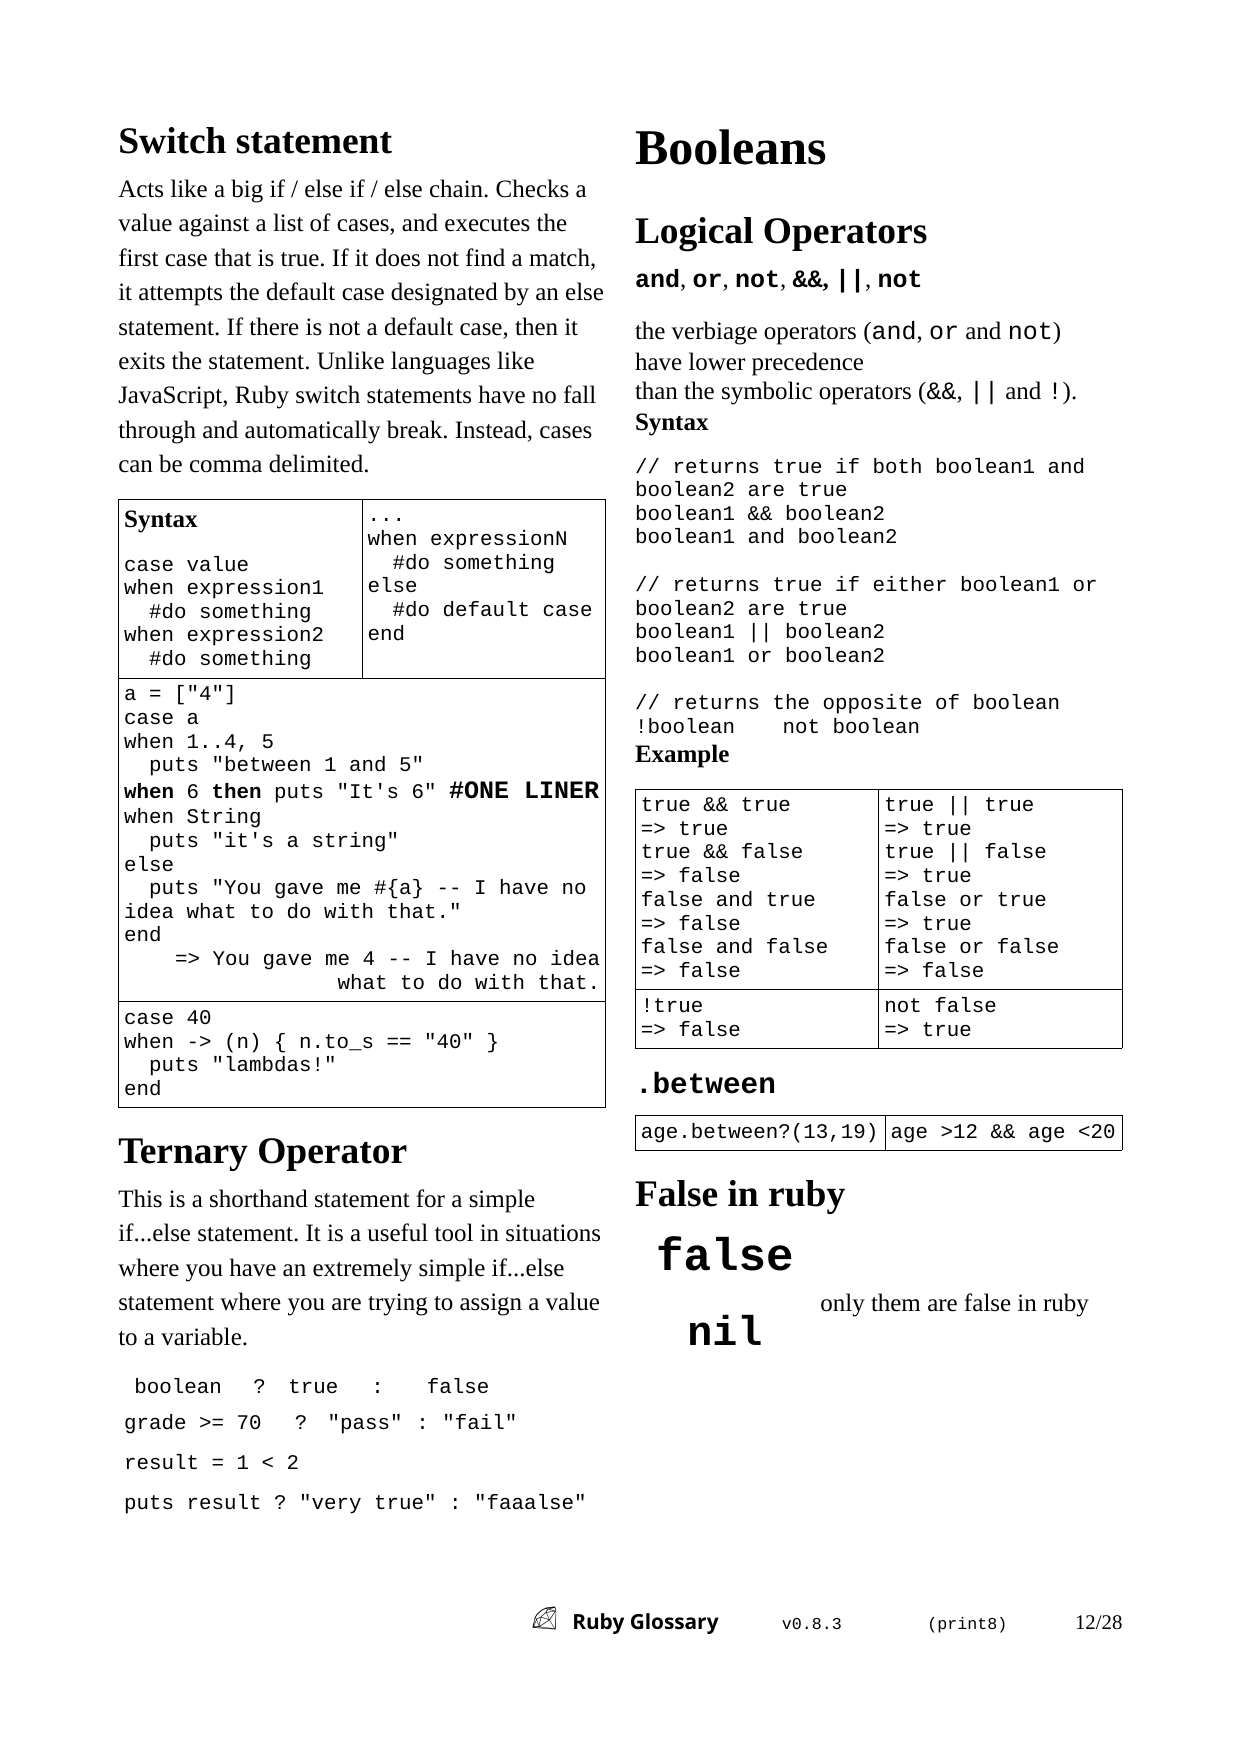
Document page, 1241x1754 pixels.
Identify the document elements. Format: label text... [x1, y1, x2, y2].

table_header false [409, 1371, 506, 1406]
table_cell a = ["4"] case a when 1..4, 5 puts "between 1 and 5" when 6 then puts "It's 6" #ONE LINER when String puts "it's a string" else puts "You gave me #{a} -- I have no idea what to do with that." end => You gave me 4 -- I have no idea what to do with that. [119, 679, 605, 1001]
text !boolean not boolean [635, 716, 1122, 739]
table_cell "fail" [435, 1406, 524, 1446]
table_header age >12 && age <20 [886, 1116, 1122, 1150]
table_cell grade >= 70 [118, 1406, 281, 1446]
table_header Syntax case value when expression1 #do something when expression2 #do something [119, 500, 362, 677]
table_cell [524, 1446, 604, 1486]
table_header : [345, 1371, 409, 1406]
table_header ... when expressionN #do something else #do default case end [363, 500, 605, 677]
table_cell "pass" [320, 1406, 409, 1446]
text This is a shorthand statement for a simple if...else statement. It is a useful tool in situations where you have an extremely simple if...else statement where you are trying to assign a value to a variable. [118, 1184, 605, 1351]
table_cell not false => true [879, 990, 1122, 1048]
table_cell [435, 1446, 524, 1486]
subtitle Logical Operators [635, 209, 1122, 252]
text the verbiage operators (and, or and not) [635, 316, 1122, 347]
table_header false [635, 1227, 814, 1304]
table_cell : [409, 1406, 435, 1446]
table_header true [281, 1371, 345, 1406]
text Syntax [635, 407, 1122, 435]
table_header boolean [118, 1371, 237, 1406]
text // returns true if either boolean1 or boolean2 are true [635, 574, 1122, 621]
table_cell ? [281, 1406, 320, 1446]
subtitle .between [635, 1069, 1122, 1102]
table_header true && true => true true && false => false false and true => false false and false => false [636, 790, 878, 989]
table_header only them are false in ruby [814, 1227, 1122, 1378]
table_cell !true => false [636, 990, 878, 1048]
subtitle Booleans [635, 118, 1122, 176]
picture [530, 1605, 557, 1630]
subtitle False in ruby [635, 1171, 1122, 1214]
table_cell [524, 1406, 604, 1446]
text boolean1 || boolean2 [635, 621, 1122, 645]
text // returns true if both boolean1 and boolean2 are true [635, 456, 1122, 503]
table_header ? [238, 1371, 281, 1406]
text than the symbolic operators (&&, || and !). [635, 376, 1122, 407]
text // returns the opposite of boolean [635, 692, 1122, 716]
text have lower precedence [635, 347, 1122, 376]
text boolean1 and boolean2 [635, 527, 1122, 550]
table_cell case 40 when -> (n) { n.to_s == "40" } puts "lambdas!" end [119, 1002, 605, 1107]
table_header age.between?(13,19) [636, 1116, 885, 1150]
table_cell puts result ? "very true" : "faaalse" [118, 1486, 604, 1521]
text and, or, not, &&, ||, not [635, 264, 1122, 295]
subtitle Switch statement [118, 118, 605, 161]
table_cell [409, 1446, 435, 1486]
text boolean1 or boolean2 [635, 645, 1122, 668]
text boolean1 && boolean2 [635, 503, 1122, 527]
text Example [635, 739, 1122, 768]
table_cell nil [635, 1305, 814, 1378]
table_header [506, 1371, 604, 1406]
table_cell [320, 1446, 409, 1486]
subtitle Ternary Operator [118, 1128, 605, 1171]
table_header true || true => true true || false => true false or true => true false or false => false [879, 790, 1122, 989]
text Acts like a big if / else if / else chain. Checks a value against a list of cases, and executes the first case that is true. If it does not find a match, it attempts the default case designated by an else statement. If there is not a default case, then it exits the statement. Unlike languages like JavaScript, Ruby switch statements have no fall through and automatically break. Instead, cases can be comma delimited. [118, 174, 605, 478]
table_cell result = 1 < 2 [118, 1446, 320, 1486]
